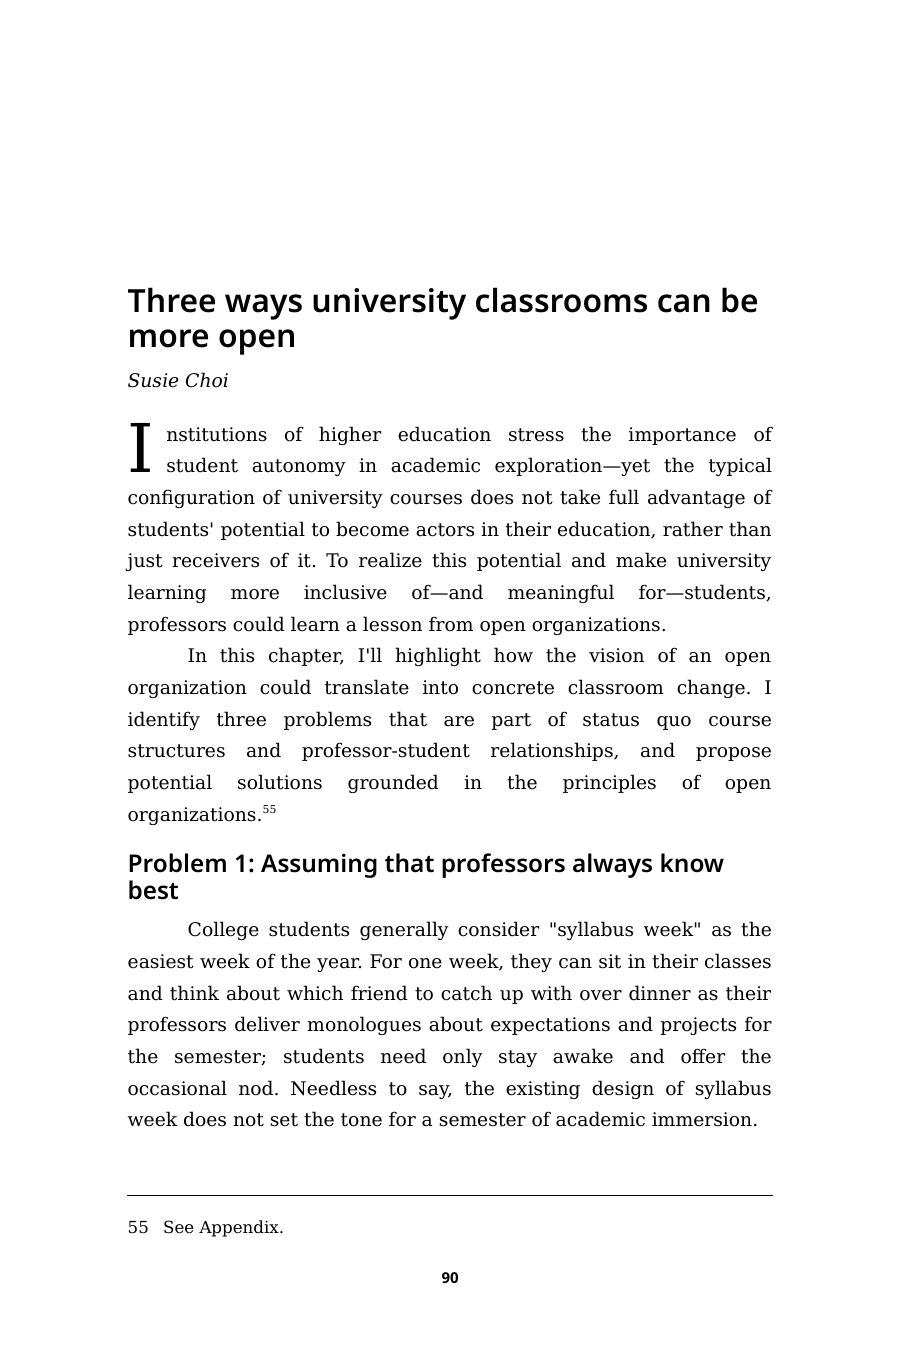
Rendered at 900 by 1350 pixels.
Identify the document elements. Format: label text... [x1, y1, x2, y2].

text College students generally consider "syllabus week" as the easiest week of the year. For one week, they can sit in their classes and think about which friend to catch up with over dinner as their professors deliver monologues about expectations and projects for the semester; students need only stay awake and offer the occasional nod. Needless to say, the existing design of syllabus week does not set the tone for a semester of academic immersion. [127, 919, 772, 1131]
text See Appendix. [127, 1218, 772, 1237]
text In this chapter, I'll highlight how the vision of an open organization could translate into concrete classroom change. I identify three problems that are part of status quo course structures and professor-student relationships, and propose potential solutions grounded in the principles of open organizations. [127, 646, 772, 826]
subtitle Three ways university classrooms can be more open [127, 283, 772, 357]
subtitle Problem 1: Assuming that professors always know best [127, 850, 772, 907]
text Institutions of higher education stress the importance of student autonomy in academic exploration—yet the typical configuration of university courses does not take full advantage of students' potential to become actors in their education, rather than just receivers of it. To realize this potential and make university learning more inclusive of—and meaningful for—students, professors could learn a lesson from open organizations. [127, 424, 772, 636]
text Susie Choi [127, 370, 772, 392]
